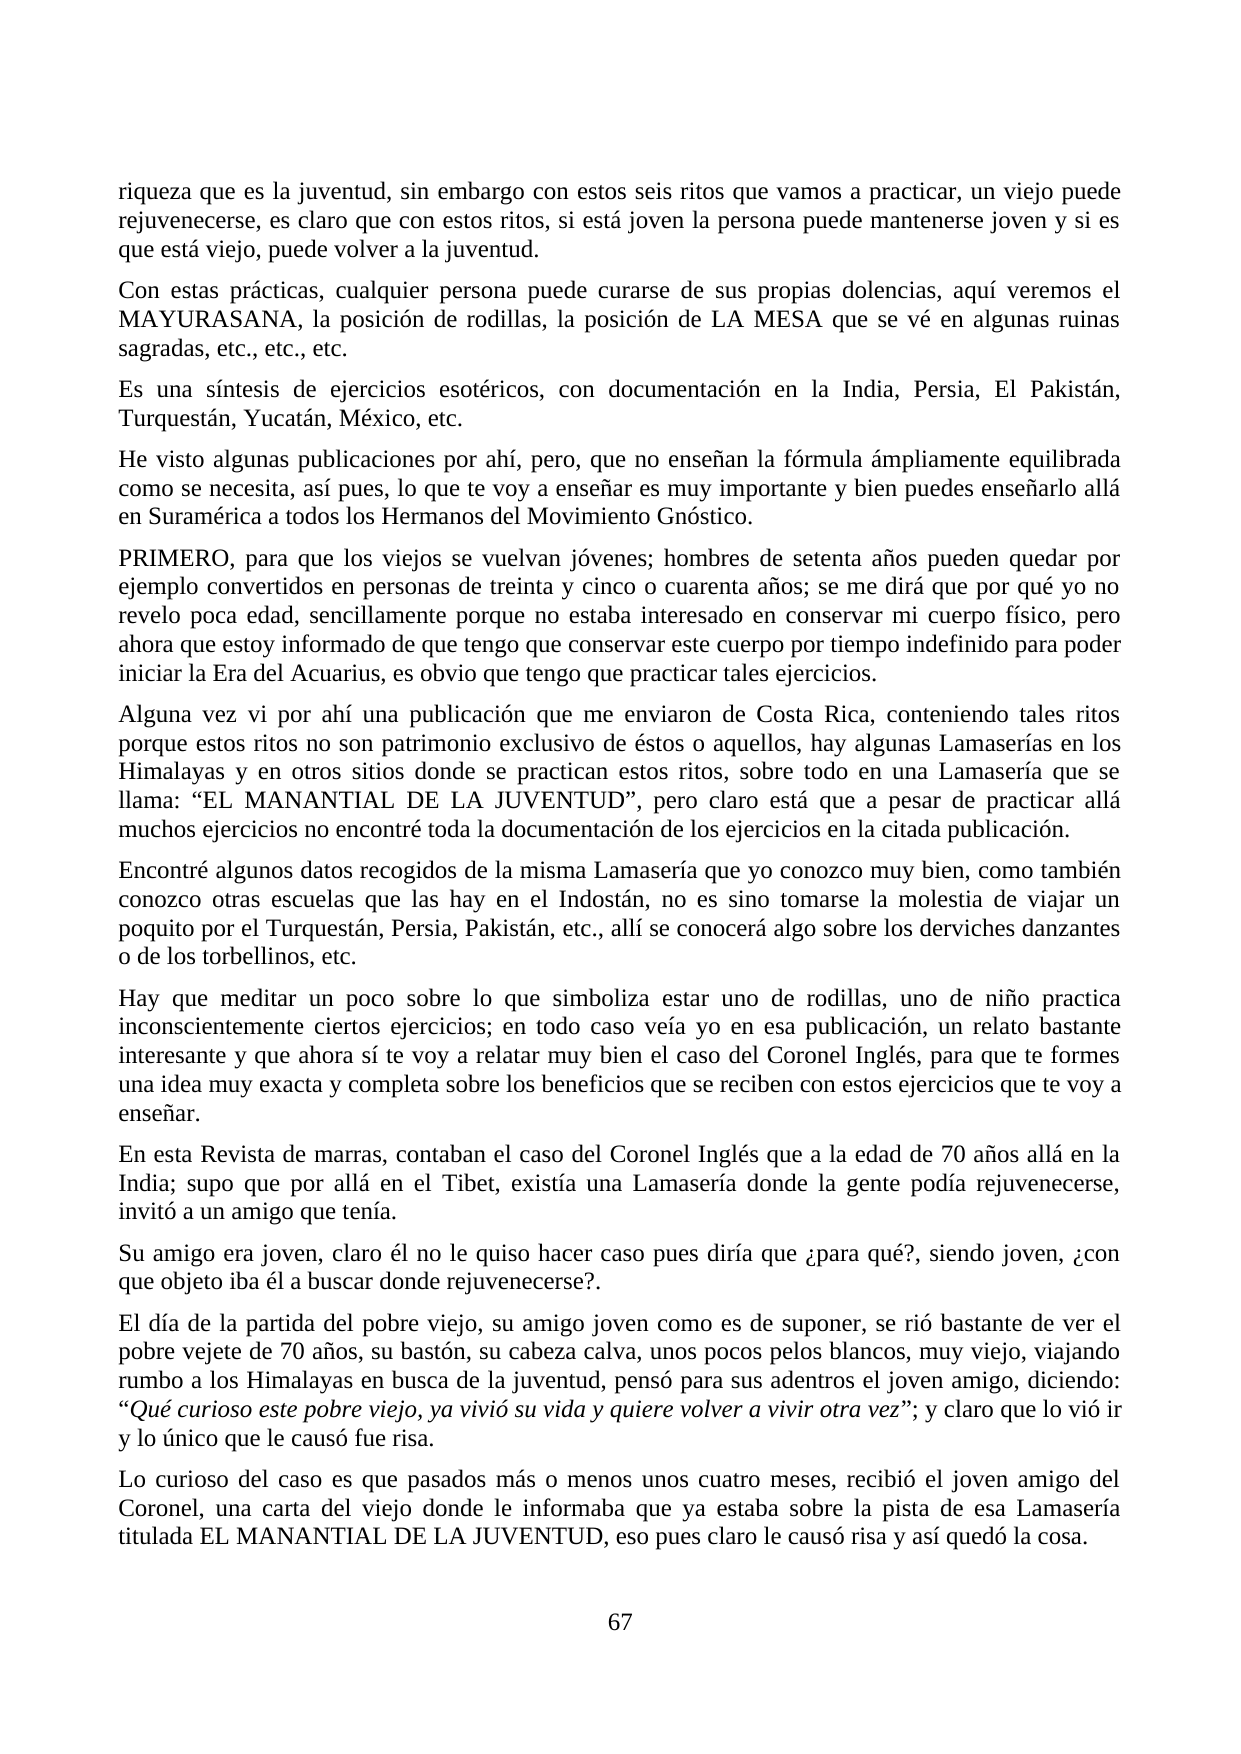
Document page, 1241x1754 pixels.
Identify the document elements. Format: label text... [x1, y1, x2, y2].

text riqueza que es la juventud, sin embargo con estos seis ritos que vamos a practicar, un viejo puede rejuvenecerse, es claro que con estos ritos, si está joven la persona puede mantenerse joven y si es que está viejo, puede volver a la juventud. [118, 176, 1122, 263]
text Lo curioso del caso es que pasados más o menos unos cuatro meses, recibió el joven amigo del Coronel, una carta del viejo donde le informaba que ya estaba sobre la pista de esa Lamasería titulada EL MANANTIAL DE LA JUVENTUD, eso pues claro le causó risa y así quedó la cosa. [118, 1464, 1122, 1550]
text He visto algunas publicaciones por ahí, pero, que no enseñan la fórmula ámpliamente equilibrada como se necesita, así pues, lo que te voy a enseñar es muy importante y bien puedes enseñarlo allá en Suramérica a todos los Hermanos del Movimiento Gnóstico. [118, 444, 1122, 530]
text Su amigo era joven, claro él no le quiso hacer caso pues diría que ¿para qué?, siendo joven, ¿con que objeto iba él a buscar donde rejuvenecerse?. [118, 1238, 1122, 1295]
text Encontré algunos datos recogidos de la misma Lamasería que yo conozco muy bien, como también conozco otras escuelas que las hay en el Indostán, no es sino tomarse la molestia de viajar un poquito por el Turquestán, Persia, Pakistán, etc., allí se conocerá algo sobre los derviches danzantes o de los torbellinos, etc. [118, 855, 1122, 970]
text Es una síntesis de ejercicios esotéricos, con documentación en la India, Persia, El Pakistán, Turquestán, Yucatán, México, etc. [118, 374, 1122, 431]
text En esta Revista de marras, contaban el caso del Coronel Inglés que a la edad de 70 años allá en la India; supo que por allá en el Tibet, existía una Lamasería donde la gente podía rejuvenecerse, invitó a un amigo que tenía. [118, 1139, 1122, 1225]
text El día de la partida del pobre viejo, su amigo joven como es de suponer, se rió bastante de ver el pobre vejete de 70 años, su bastón, su cabeza calva, unos pocos pelos blancos, muy viejo, viajando rumbo a los Himalayas en busca de la juventud, pensó para sus adentros el joven amigo, diciendo: “Qué curioso este pobre viejo, ya vivió su vida y quiere volver a vivir otra vez”; y claro que lo vió ir y lo único que le causó fue risa. [118, 1308, 1122, 1451]
text PRIMERO, para que los viejos se vuelvan jóvenes; hombres de setenta años pueden quedar por ejemplo convertidos en personas de treinta y cinco o cuarenta años; se me dirá que por qué yo no revelo poca edad, sencillamente porque no estaba interesado en conservar mi cuerpo físico, pero ahora que estoy informado de que tengo que conservar este cuerpo por tiempo indefinido para poder iniciar la Era del Acuarius, es obvio que tengo que practicar tales ejercicios. [118, 543, 1122, 686]
text Hay que meditar un poco sobre lo que simboliza estar uno de rodillas, uno de niño practica inconscientemente ciertos ejercicios; en todo caso veía yo en esa publicación, un relato bastante interesante y que ahora sí te voy a relatar muy bien el caso del Coronel Inglés, para que te formes una idea muy exacta y completa sobre los beneficios que se reciben con estos ejercicios que te voy a enseñar. [118, 983, 1122, 1126]
text Con estas prácticas, cualquier persona puede curarse de sus propias dolencias, aquí veremos el MAYURASANA, la posición de rodillas, la posición de LA MESA que se vé en algunas ruinas sagradas, etc., etc., etc. [118, 275, 1122, 361]
text Alguna vez vi por ahí una publicación que me enviaron de Costa Rica, conteniendo tales ritos porque estos ritos no son patrimonio exclusivo de éstos o aquellos, hay algunas Lamaserías en los Himalayas y en otros sitios donde se practican estos ritos, sobre todo en una Lamasería que se llama: “EL MANANTIAL DE LA JUVENTUD”, pero claro está que a pesar de practicar allá muchos ejercicios no encontré toda la documentación de los ejercicios en la citada publicación. [118, 699, 1122, 843]
